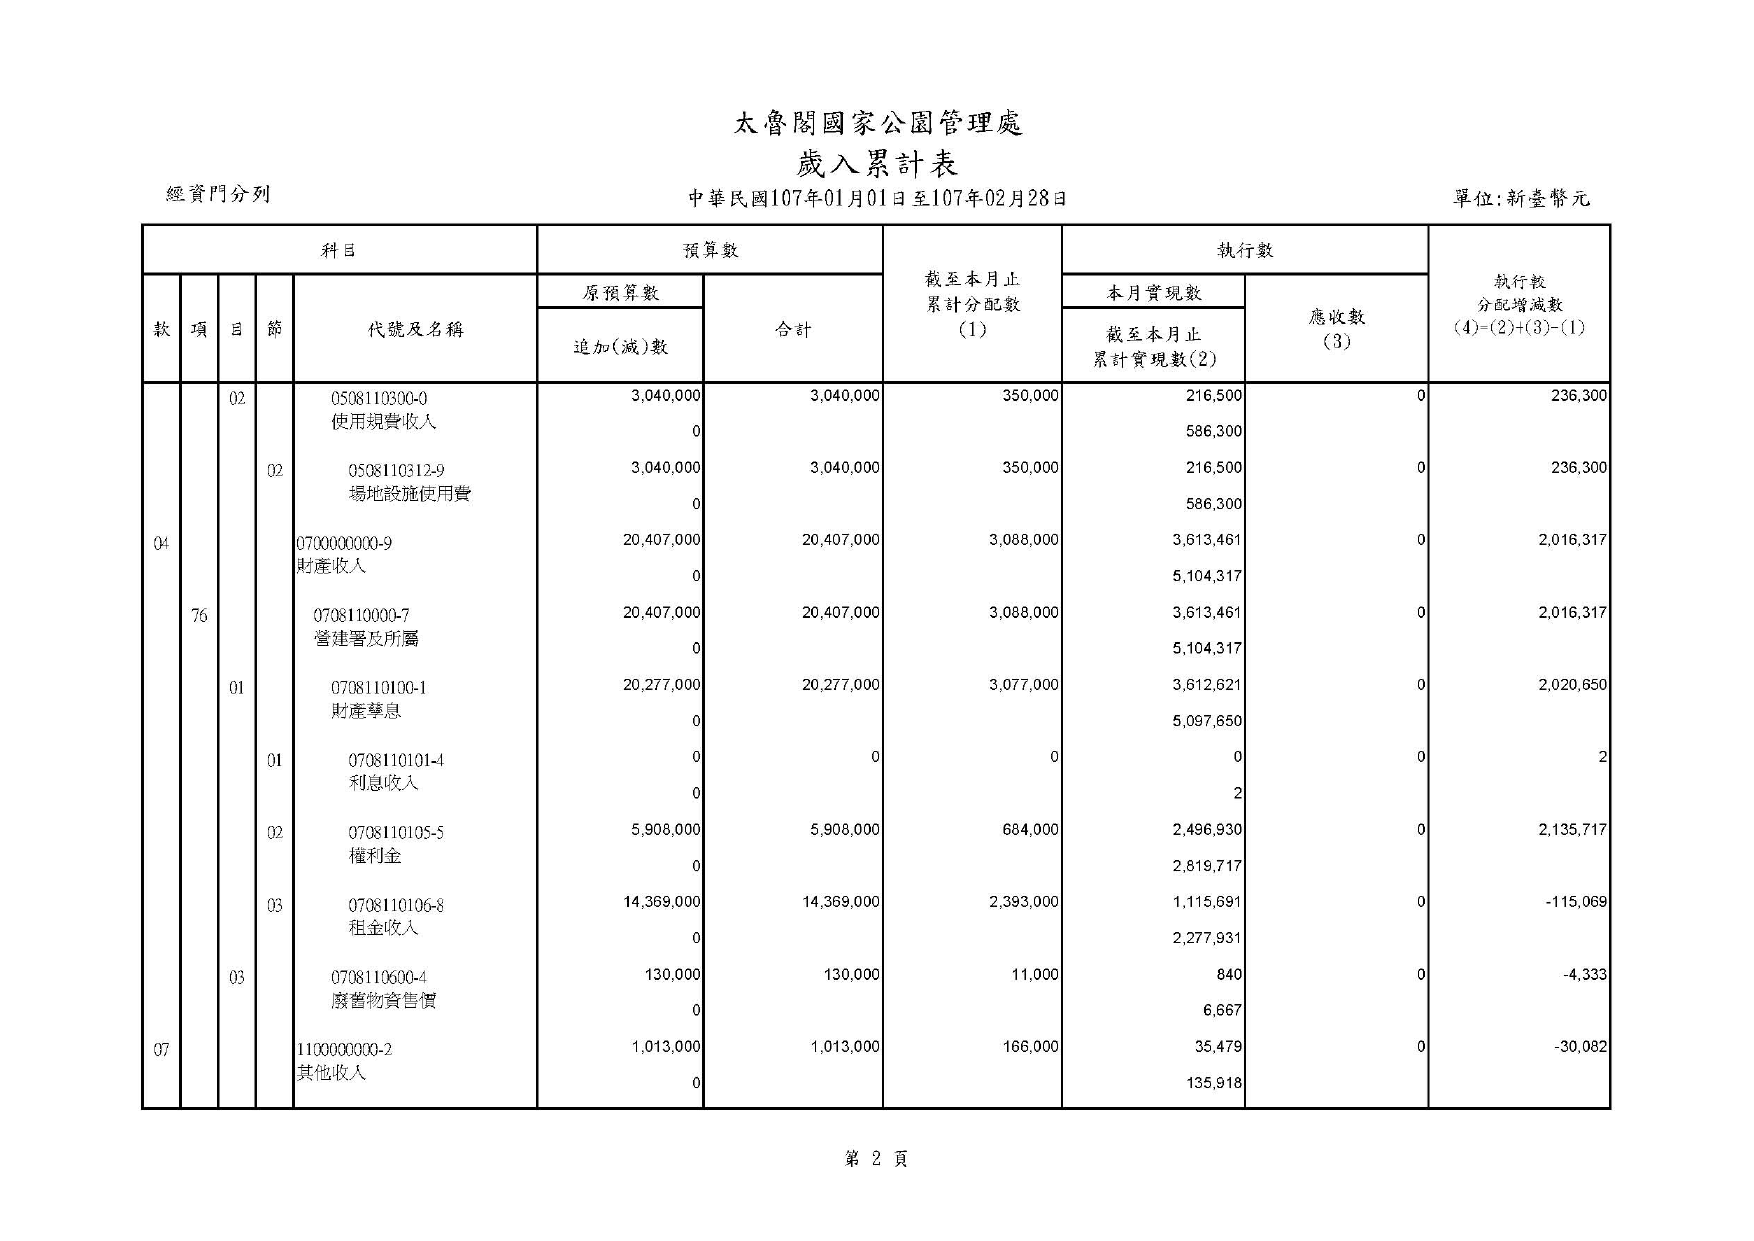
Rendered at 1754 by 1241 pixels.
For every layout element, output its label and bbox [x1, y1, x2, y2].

picture [59, 59, 1695, 1216]
